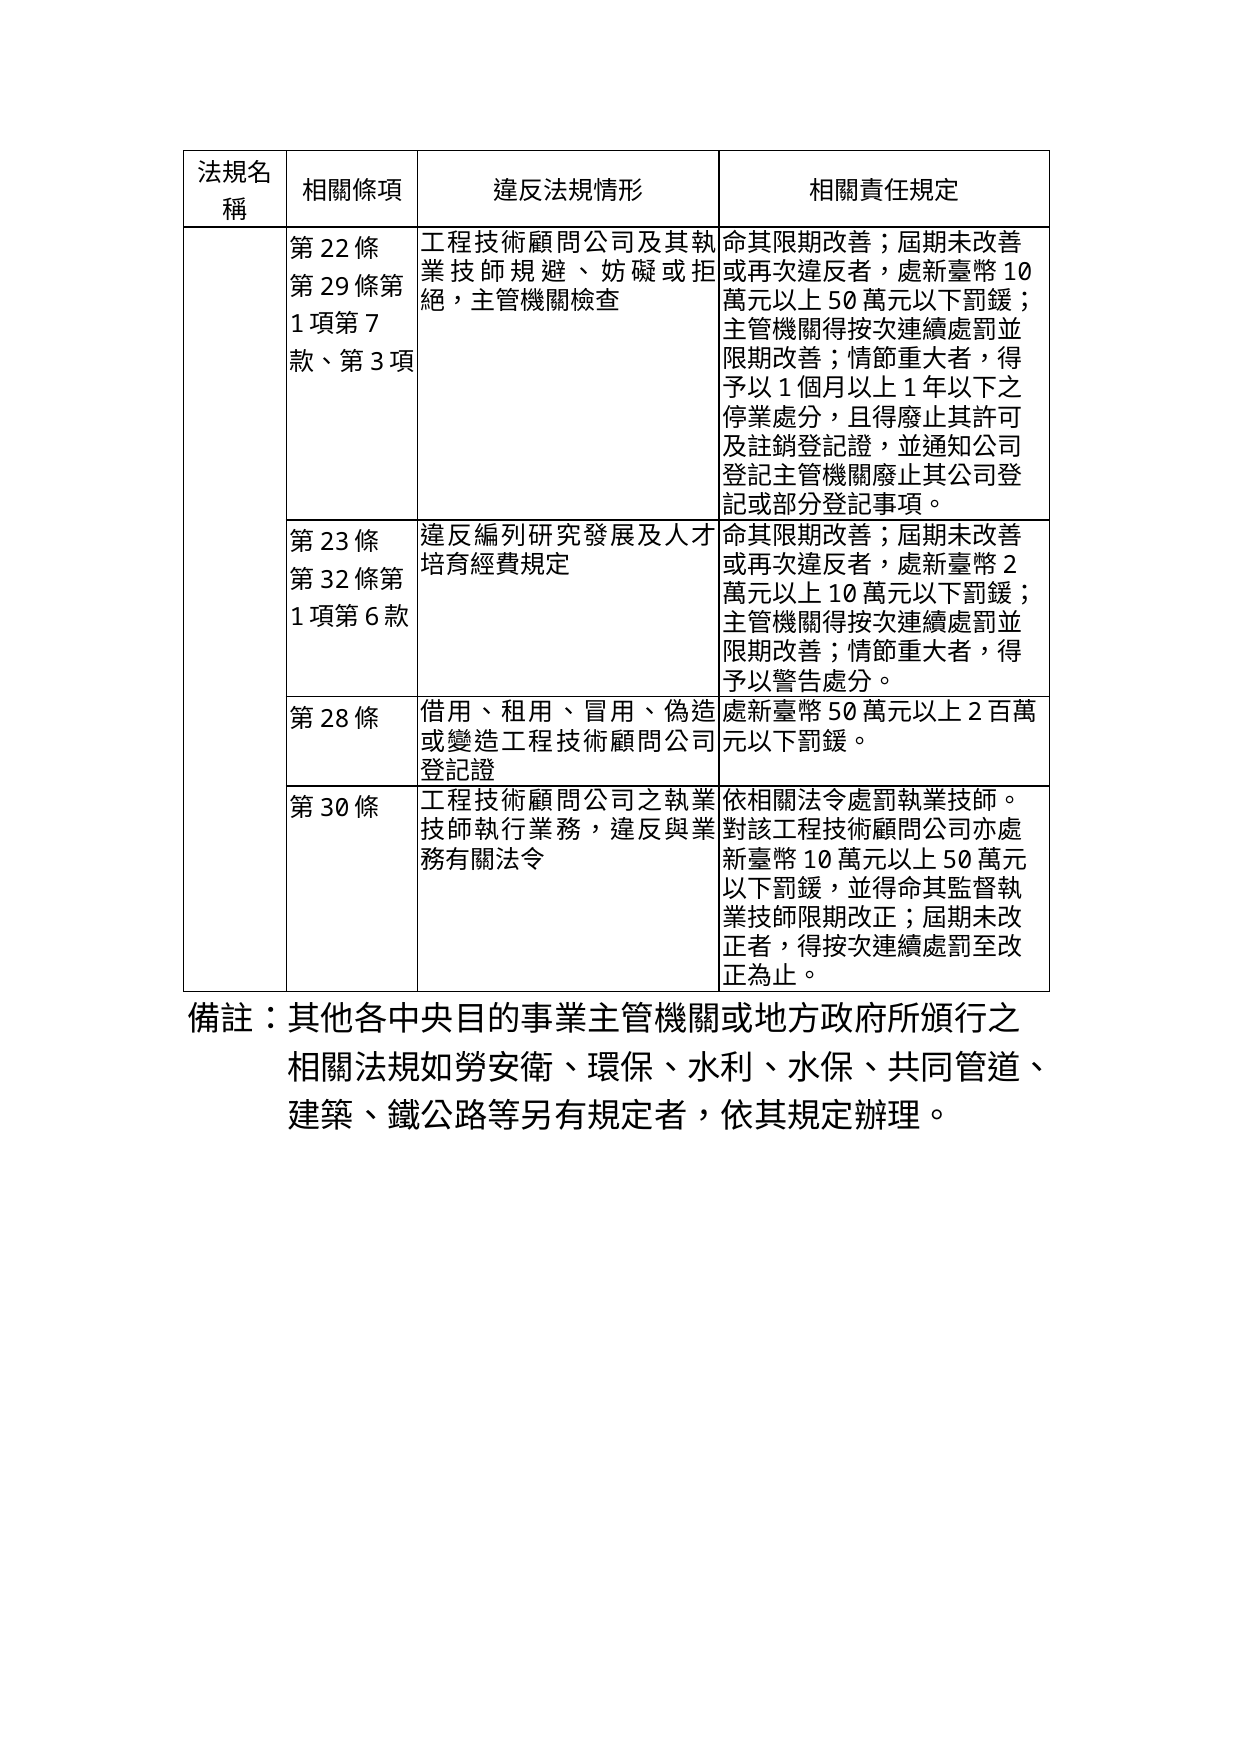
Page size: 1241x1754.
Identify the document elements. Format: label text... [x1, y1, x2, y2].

table_header 相關條項 [287, 151, 417, 226]
table_cell 處新臺幣50萬元以上2百萬元以下罰鍰。 [720, 697, 1049, 785]
table_cell 工程技術顧問公司及其執業技師規避、妨礙或拒絕，主管機關檢查 [418, 228, 718, 519]
table_cell 借用、租用、冒用、偽造或變造工程技術顧問公司登記證 [418, 697, 718, 785]
table_cell 工程技術顧問公司之執業技師執行業務，違反與業務有關法令 [418, 787, 718, 991]
table_header 相關責任規定 [720, 151, 1049, 226]
table_header 法規名稱 [184, 151, 286, 226]
table_cell 第28條 [287, 697, 417, 785]
table_cell 命其限期改善；屆期未改善或再次違反者，處新臺幣10萬元以上50萬元以下罰鍰；主管機關得按次連續處罰並限期改善；情節重大者，得予以1個月以上1年以下之停業處分，且得廢止其許可及註銷登記證，並通知公司登記主管機關廢止其公司登記或部分登記事項。 [720, 228, 1049, 519]
table_cell 第22條 第29條第1項第7款、第3項 [287, 228, 417, 519]
table_cell [184, 228, 286, 991]
table_cell 依相關法令處罰執業技師。對該工程技術顧問公司亦處新臺幣10萬元以上50萬元以下罰鍰，並得命其監督執業技師限期改正；屆期未改正者，得按次連續處罰至改正為止。 [720, 787, 1049, 991]
table_cell 違反編列研究發展及人才培育經費規定 [418, 521, 718, 696]
table_header 違反法規情形 [418, 151, 718, 226]
table_cell 第30條 [287, 787, 417, 991]
table_cell 第23條 第32條第1項第6款 [287, 521, 417, 696]
text 備註：其他各中央目的事業主管機關或地方政府所頒行之相關法規如勞安衛、環保、水利、水保、共同管道、建築、鐵公路等另有規定者，依其規定辦理。 [187, 992, 1053, 1137]
table_cell 命其限期改善；屆期未改善或再次違反者，處新臺幣2萬元以上10萬元以下罰鍰；主管機關得按次連續處罰並限期改善；情節重大者，得予以警告處分。 [720, 521, 1049, 696]
